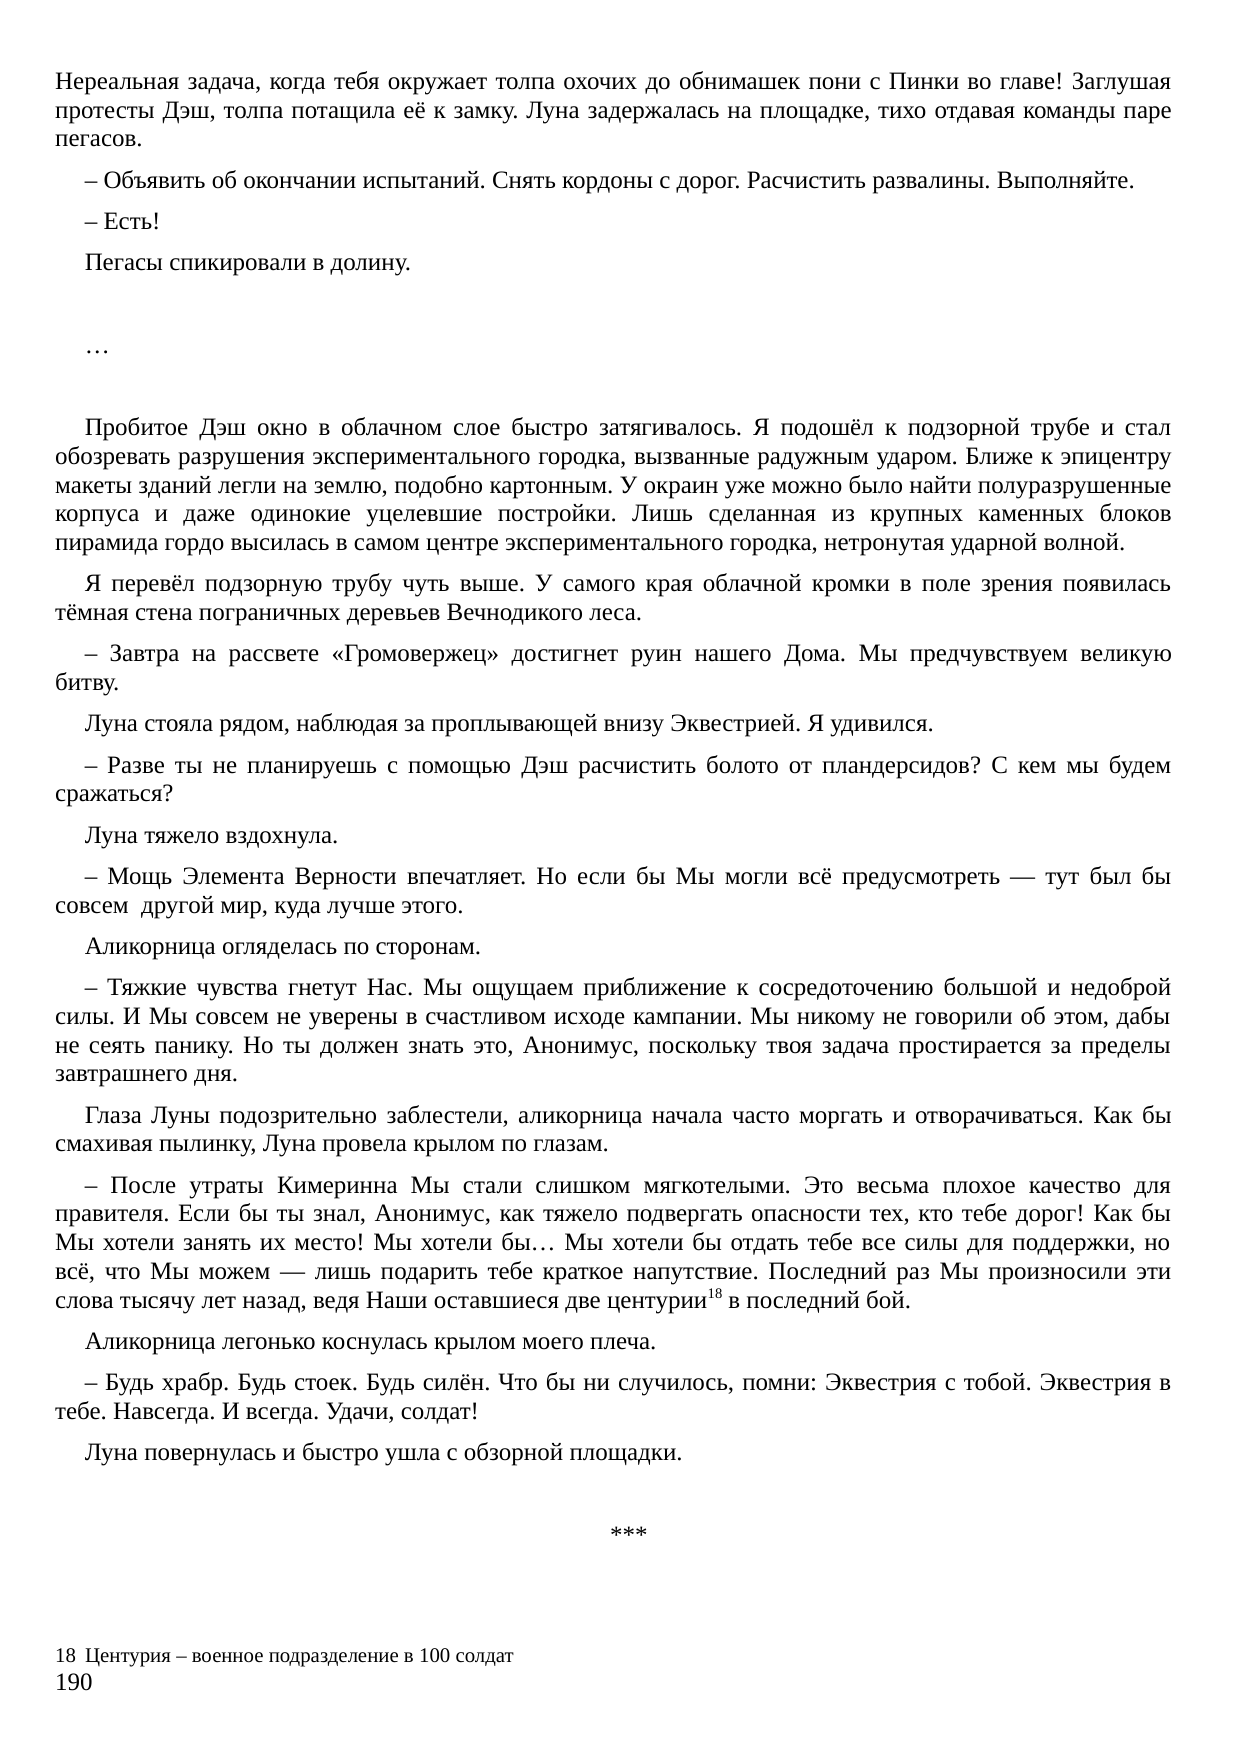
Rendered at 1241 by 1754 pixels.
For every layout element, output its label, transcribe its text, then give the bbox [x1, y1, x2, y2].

text *** [55, 1520, 1173, 1548]
text – После утраты Кимеринна Мы стали слишком мягкотелыми. Это весьма плохое качество для правителя. Если бы ты знал, Анонимус, как тяжело подвергать опасности тех, кто тебе дорог! Как бы Мы хотели занять их место! Мы хотели бы… Мы хотели бы отдать тебе все силы для поддержки, но всё, что Мы можем — лишь подарить тебе краткое напутствие. Последний раз Мы произносили эти слова тысячу лет назад, ведя Наши оставшиеся две центурии в последний бой. [55, 1170, 1173, 1313]
text – Объявить об окончании испытаний. Снять кордоны с дорог. Расчистить развалины. Выполняйте. [55, 165, 1173, 193]
text – Мощь Элемента Верности впечатляет. Но если бы Мы могли всё предусмотреть — тут был бы совсем другой мир, куда лучше этого. [55, 861, 1173, 918]
text Я перевёл подзорную трубу чуть выше. У самого края облачной кромки в поле зрения появилась тёмная стена пограничных деревьев Вечнодикого леса. [55, 568, 1173, 626]
text Аликорница легонько коснулась крылом моего плеча. [55, 1326, 1173, 1355]
text – Завтра на рассвете «Громовержец» достигнет руин нашего Дома. Мы предчувствуем великую битву. [55, 638, 1173, 696]
text Аликорница огляделась по сторонам. [55, 931, 1173, 960]
text – Разве ты не планируешь с помощью Дэш расчистить болото от пландерсидов? С кем мы будем сражаться? [55, 750, 1173, 807]
text – Тяжкие чувства гнетут Нас. Мы ощущаем приближение к сосредоточению большой и недоброй силы. И Мы совсем не уверены в счастливом исходе кампании. Мы никому не говорили об этом, дабы не сеять панику. Но ты должен знать это, Анонимус, поскольку твоя задача простирается за пределы завтрашнего дня. [55, 972, 1173, 1087]
text Центурия – военное подразделение в 100 солдат [55, 1642, 1173, 1667]
text – Есть! [55, 206, 1173, 235]
text … [55, 330, 1173, 358]
text Луна стояла рядом, наблюдая за проплывающей внизу Эквестрией. Я удивился. [55, 708, 1173, 737]
text – Будь храбр. Будь стоек. Будь силён. Что бы ни случилось, помни: Эквестрия с тобой. Эквестрия в тебе. Навсегда. И всегда. Удачи, солдат! [55, 1367, 1173, 1425]
text Пегасы спикировали в долину. [55, 247, 1173, 276]
text Луна повернулась и быстро ушла с обзорной площадки. [55, 1437, 1173, 1466]
text Нереальная задача, когда тебя окружает толпа охочих до обнимашек пони с Пинки во главе! Заглушая протесты Дэш, толпа потащила её к замку. Луна задержалась на площадке, тихо отдавая команды паре пегасов. [55, 66, 1173, 152]
text Пробитое Дэш окно в облачном слое быстро затягивалось. Я подошёл к подзорной трубе и стал обозревать разрушения экспериментального городка, вызванные радужным ударом. Ближе к эпицентру макеты зданий легли на землю, подобно картонным. У окраин уже можно было найти полуразрушенные корпуса и даже одинокие уцелевшие постройки. Лишь сделанная из крупных каменных блоков пирамида гордо высилась в самом центре экспериментального городка, нетронутая ударной волной. [55, 412, 1173, 556]
text Глаза Луны подозрительно заблестели, аликорница начала часто моргать и отворачиваться. Как бы смахивая пылинку, Луна провела крылом по глазам. [55, 1100, 1173, 1157]
text Луна тяжело вздохнула. [55, 820, 1173, 848]
